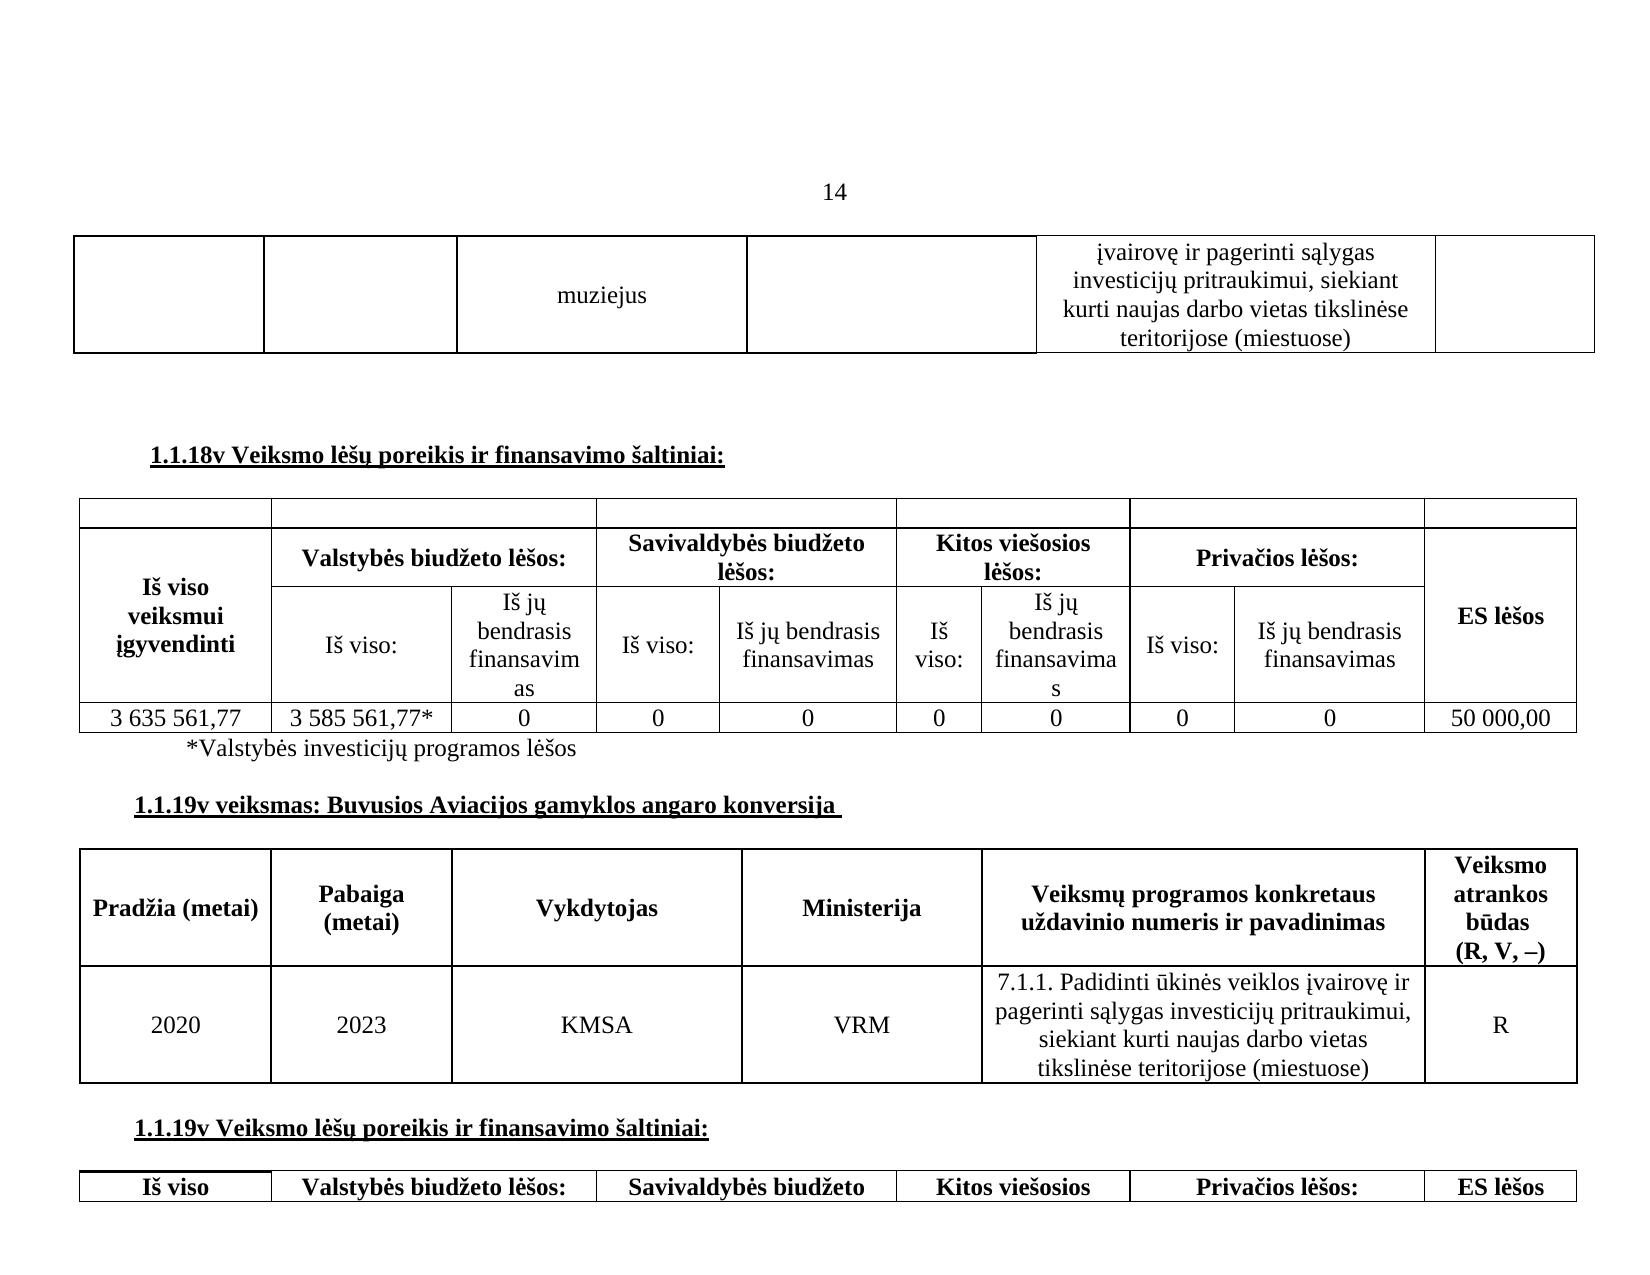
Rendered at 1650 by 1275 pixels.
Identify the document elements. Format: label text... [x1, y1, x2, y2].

table_cell Vykdytojas [453, 850, 741, 965]
table_cell Savivaldybės biudžeto lėšos: [597, 529, 896, 586]
table_cell įvairovę ir pagerinti sąlygas investicijų pritraukimui, siekiant kurti naujas darbo vietas tikslinėse teritorijose (miestuose) [1037, 236, 1435, 352]
table_cell [452, 819, 510, 848]
table_cell 3 585 561,77* [272, 703, 451, 732]
table_cell Valstybės biudžeto lėšos: [272, 529, 596, 586]
table_cell R [1426, 967, 1576, 1082]
table_cell [1235, 819, 1312, 848]
table_cell [1579, 702, 1595, 732]
table_cell Iš viso: [1131, 587, 1234, 702]
table_cell [272, 499, 596, 527]
table_cell [1530, 819, 1570, 848]
table_cell [803, 1142, 967, 1170]
table_cell 1.1.19v Veiksmo lėšų poreikis ir finansavimo šaltiniai: [122, 1084, 1424, 1142]
table_cell [1579, 848, 1595, 965]
table_cell [74, 848, 79, 965]
table_cell [271, 1142, 452, 1170]
table_cell [74, 1170, 79, 1201]
table_cell [1530, 1142, 1570, 1170]
table_cell Iš jų bendrasis finansavimas [982, 587, 1129, 702]
table_cell [778, 819, 803, 848]
table_cell [74, 819, 80, 848]
table_cell [1130, 819, 1235, 848]
table_cell 7.1.1. Padidinti ūkinės veiklos įvairovę ir pagerinti sąlygas investicijų pritraukimui, siekiant kurti naujas darbo vietas tikslinėse teritorijose (miestuose) [983, 967, 1424, 1082]
table_cell [510, 1142, 651, 1170]
table_cell [452, 1142, 510, 1170]
table_cell [265, 237, 456, 352]
table_cell [1579, 732, 1595, 819]
table_cell [1425, 1084, 1577, 1142]
table_cell Iš jų bendrasis finansavimas [452, 587, 596, 702]
table_cell [968, 819, 995, 848]
table_cell [510, 819, 651, 848]
table_cell 0 [597, 703, 719, 732]
table_cell 2020 [81, 967, 270, 1082]
table_cell 0 [1235, 703, 1424, 732]
table_cell Veiksmo atrankos būdas (R, V, –) [1426, 850, 1576, 965]
table_cell [80, 819, 122, 848]
table_cell [1579, 527, 1595, 586]
table_cell [995, 819, 1130, 848]
table_cell KMSA [453, 967, 741, 1082]
table_cell [1436, 236, 1594, 352]
table_cell [1131, 499, 1424, 527]
table_cell [1130, 1142, 1235, 1170]
table_header [1579, 411, 1595, 498]
table_cell [1425, 499, 1576, 527]
table_cell Savivaldybės biudžeto [597, 1171, 896, 1201]
table_cell [74, 1082, 80, 1142]
table_cell [1570, 1142, 1577, 1170]
table_cell Privačios lėšos: [1131, 1171, 1424, 1201]
table_cell [1579, 1142, 1595, 1170]
table_cell Iš viso veiksmui įgyvendinti [80, 529, 271, 702]
table_cell [74, 586, 79, 702]
table_cell 0 [452, 703, 596, 732]
table_cell [1579, 819, 1595, 848]
table_cell [74, 527, 79, 586]
table_cell [651, 1142, 778, 1170]
table_cell [1579, 498, 1595, 527]
table_cell Valstybės biudžeto lėšos: [272, 1171, 596, 1201]
table_cell muziejus [458, 237, 746, 352]
table_cell [80, 1142, 122, 1170]
table_cell Ministerija [743, 850, 981, 965]
table_cell [80, 733, 122, 819]
table_cell *Valstybės investicijų programos lėšos 1.1.19v veiksmas: Buvusios Aviacijos gamyklos angaro konversija [122, 733, 1577, 819]
table_cell [778, 1142, 803, 1170]
table_cell Pradžia (metai) [81, 850, 270, 965]
table_cell Iš viso: [897, 587, 981, 702]
table_cell [995, 1142, 1130, 1170]
table_cell 50 000,00 [1425, 703, 1576, 732]
table_cell [1312, 1142, 1502, 1170]
table_cell [597, 499, 896, 527]
table_cell Iš jų bendrasis finansavimas [720, 587, 896, 702]
table_cell Kitos viešosios lėšos: [897, 529, 1129, 586]
table_cell [1579, 1170, 1595, 1201]
table_cell [1570, 819, 1577, 848]
table_cell [748, 237, 1036, 352]
table_cell ES lėšos [1425, 1171, 1576, 1201]
table_cell [1579, 586, 1595, 702]
table_cell Veiksmų programos konkretaus uždavinio numeris ir pavadinimas [983, 850, 1424, 965]
table_cell [122, 819, 271, 848]
table_cell [74, 1142, 80, 1170]
table_cell [80, 1084, 122, 1142]
table_cell [651, 819, 778, 848]
table_cell [1502, 1142, 1528, 1170]
table_cell Privačios lėšos: [1131, 529, 1424, 586]
table_header [74, 411, 80, 498]
table_cell [1312, 819, 1502, 848]
table_cell 0 [1131, 703, 1234, 732]
table_cell 0 [897, 703, 981, 732]
table_cell [803, 819, 967, 848]
table_cell [968, 1142, 995, 1170]
table_cell Iš jų bendrasis finansavimas [1235, 587, 1424, 702]
table_cell 3 635 561,77 [80, 703, 271, 732]
table_cell Pabaiga (metai) [272, 850, 451, 965]
table_cell [1579, 1082, 1595, 1142]
table_cell [74, 965, 79, 1082]
table_cell [75, 237, 263, 352]
table_cell [74, 498, 79, 527]
table_cell [74, 702, 79, 732]
table_cell VRM [743, 967, 981, 1082]
table_cell [80, 499, 271, 527]
table_cell 0 [982, 703, 1129, 732]
table_cell [74, 732, 80, 819]
table_cell ES lėšos [1425, 529, 1576, 702]
table_cell [271, 819, 452, 848]
table_cell [1502, 819, 1528, 848]
table_cell 0 [720, 703, 896, 732]
table_cell Iš viso: [272, 587, 451, 702]
table_cell Iš viso: [597, 587, 719, 702]
table_cell [1579, 965, 1595, 1082]
table_cell 2023 [272, 967, 451, 1082]
table_cell [1235, 1142, 1312, 1170]
table_cell [122, 1142, 271, 1170]
table_cell Iš viso [80, 1173, 271, 1201]
table_cell [897, 499, 1129, 527]
table_cell Kitos viešosios [897, 1171, 1129, 1201]
table_header 1.1.18v Veiksmo lėšų poreikis ir finansavimo šaltiniai: [80, 411, 1577, 498]
